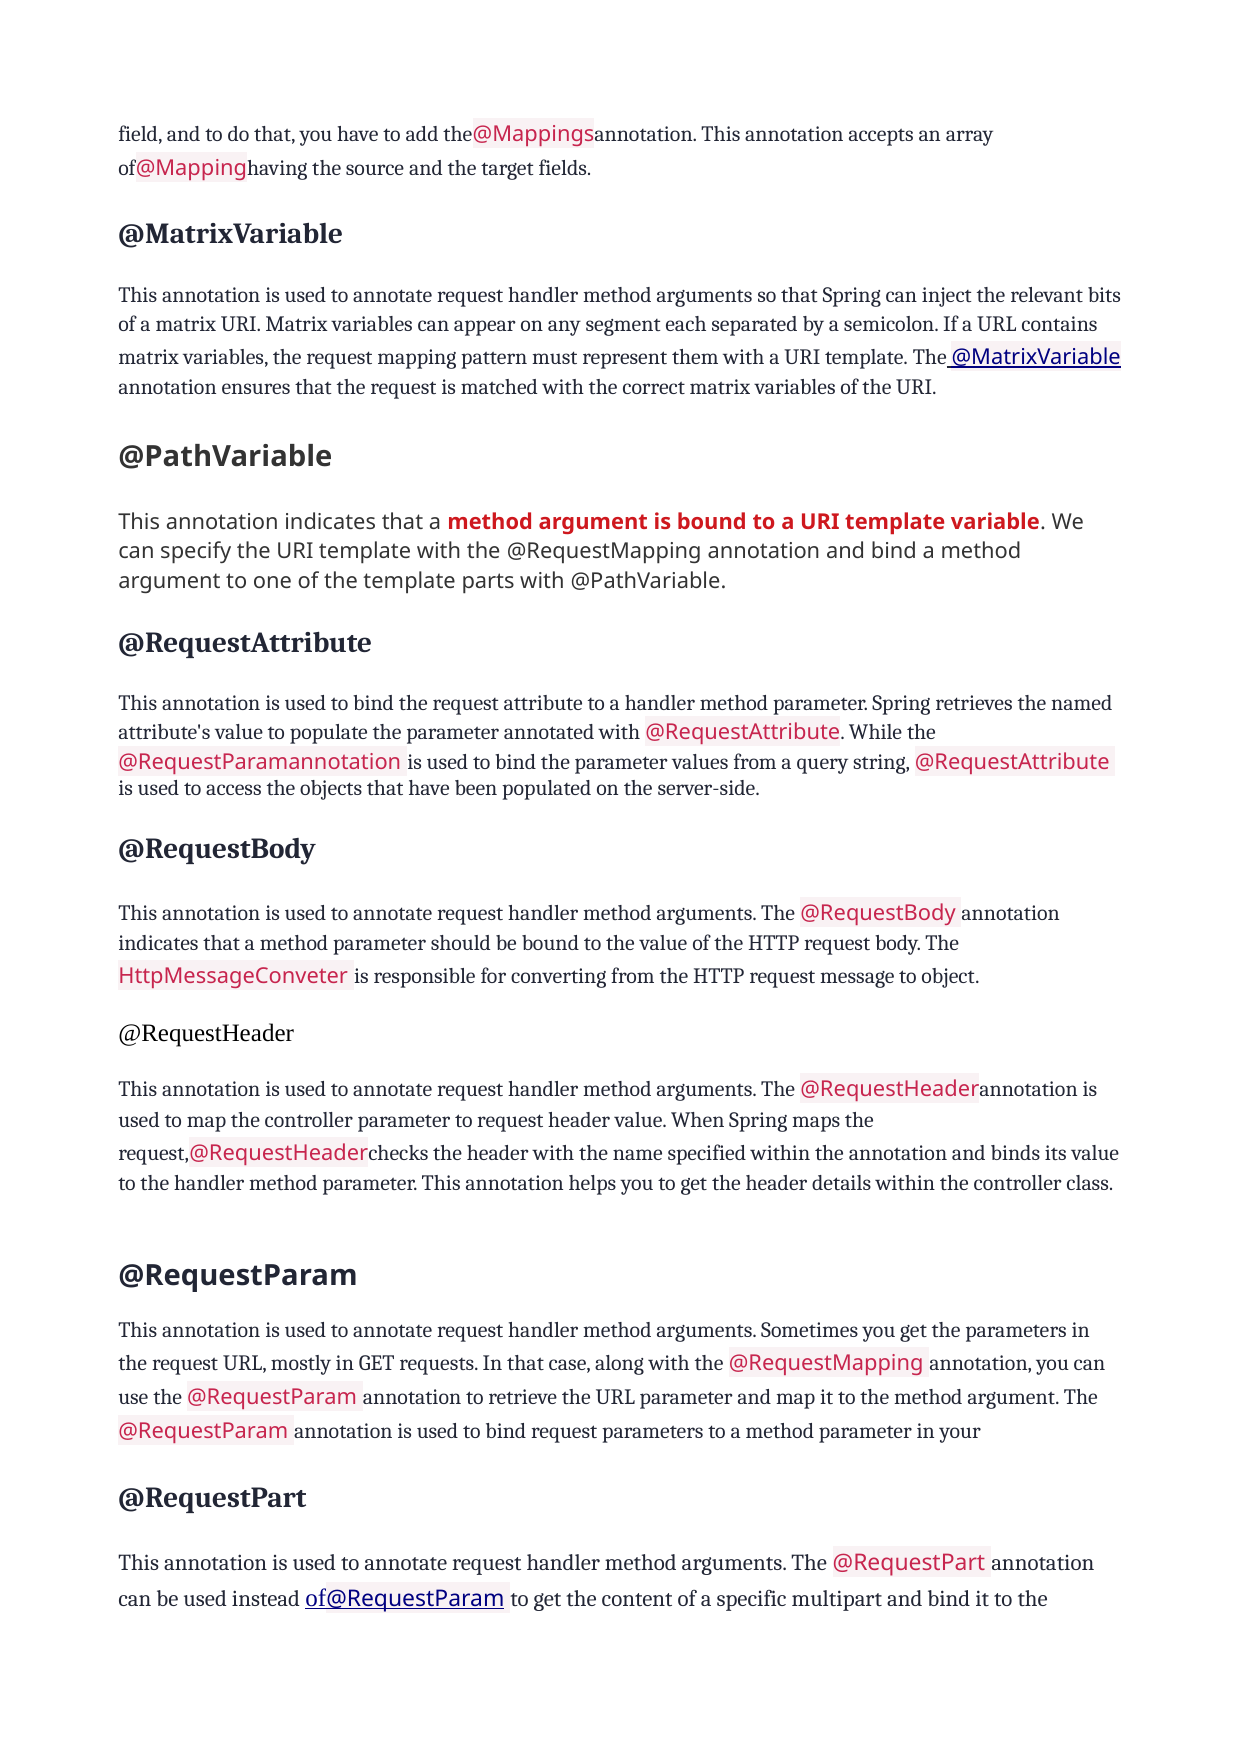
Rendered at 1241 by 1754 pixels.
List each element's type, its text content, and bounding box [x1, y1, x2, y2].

text This annotation is used to annotate request handler method arguments. The @RequestBody annotation indicates that a method parameter should be bound to the value of the HTTP request body. The HttpMessageConveter is responsible for converting from the HTTP request message to object. [118, 897, 1122, 990]
text This annotation is used to annotate request handler method arguments. The @RequestPart annotation can be used instead of@RequestParam to get the content of a specific multipart and bind it to the [118, 1546, 1122, 1613]
subtitle This annotation indicates that a method argument is bound to a URI template variable. We can specify the URI template with the @RequestMapping annotation and bind a method argument to one of the template parts with @PathVariable. [118, 506, 1122, 595]
text @RequestHeader [118, 1018, 1122, 1047]
subtitle @RequestBody [118, 832, 1122, 866]
subtitle @PathVariable [118, 435, 1122, 474]
subtitle @MatrixVariable [118, 218, 1122, 251]
subtitle @RequestPart [118, 1481, 1122, 1514]
text field, and to do that, you have to add the@Mappingsannotation. This annotation accepts an array of@Mappinghaving the source and the target fields. [118, 118, 1122, 182]
subtitle @RequestParam [118, 1254, 1122, 1294]
subtitle This annotation is used to bind the request attribute to a handler method parameter. Spring retrieves the named attribute's value to populate the parameter annotated with @RequestAttribute. While the @RequestParamannotation is used to bind the parameter values from a query string, @RequestAttribute is used to access the objects that have been populated on the server-side. [118, 691, 1122, 801]
subtitle @RequestAttribute [118, 626, 1122, 660]
text This annotation is used to annotate request handler method arguments so that Spring can inject the relevant bits of a matrix URI. Matrix variables can appear on any segment each separated by a semicolon. If a URL contains matrix variables, the request mapping pattern must represent them with a URI template. The @MatrixVariable annotation ensures that the request is matched with the correct matrix variables of the URI. [118, 282, 1122, 400]
text This annotation is used to annotate request handler method arguments. Sometimes you get the parameters in the request URL, mostly in GET requests. In that case, along with the @RequestMapping annotation, you can use the @RequestParam annotation to retrieve the URL parameter and map it to the method argument. The @RequestParam annotation is used to bind request parameters to a method parameter in your [118, 1317, 1122, 1445]
text This annotation is used to annotate request handler method arguments. The @RequestHeaderannotation is used to map the controller parameter to request header value. When Spring maps the request,@RequestHeaderchecks the header with the name specified within the annotation and binds its value to the handler method parameter. This annotation helps you to get the header details within the controller class. [118, 1073, 1122, 1196]
